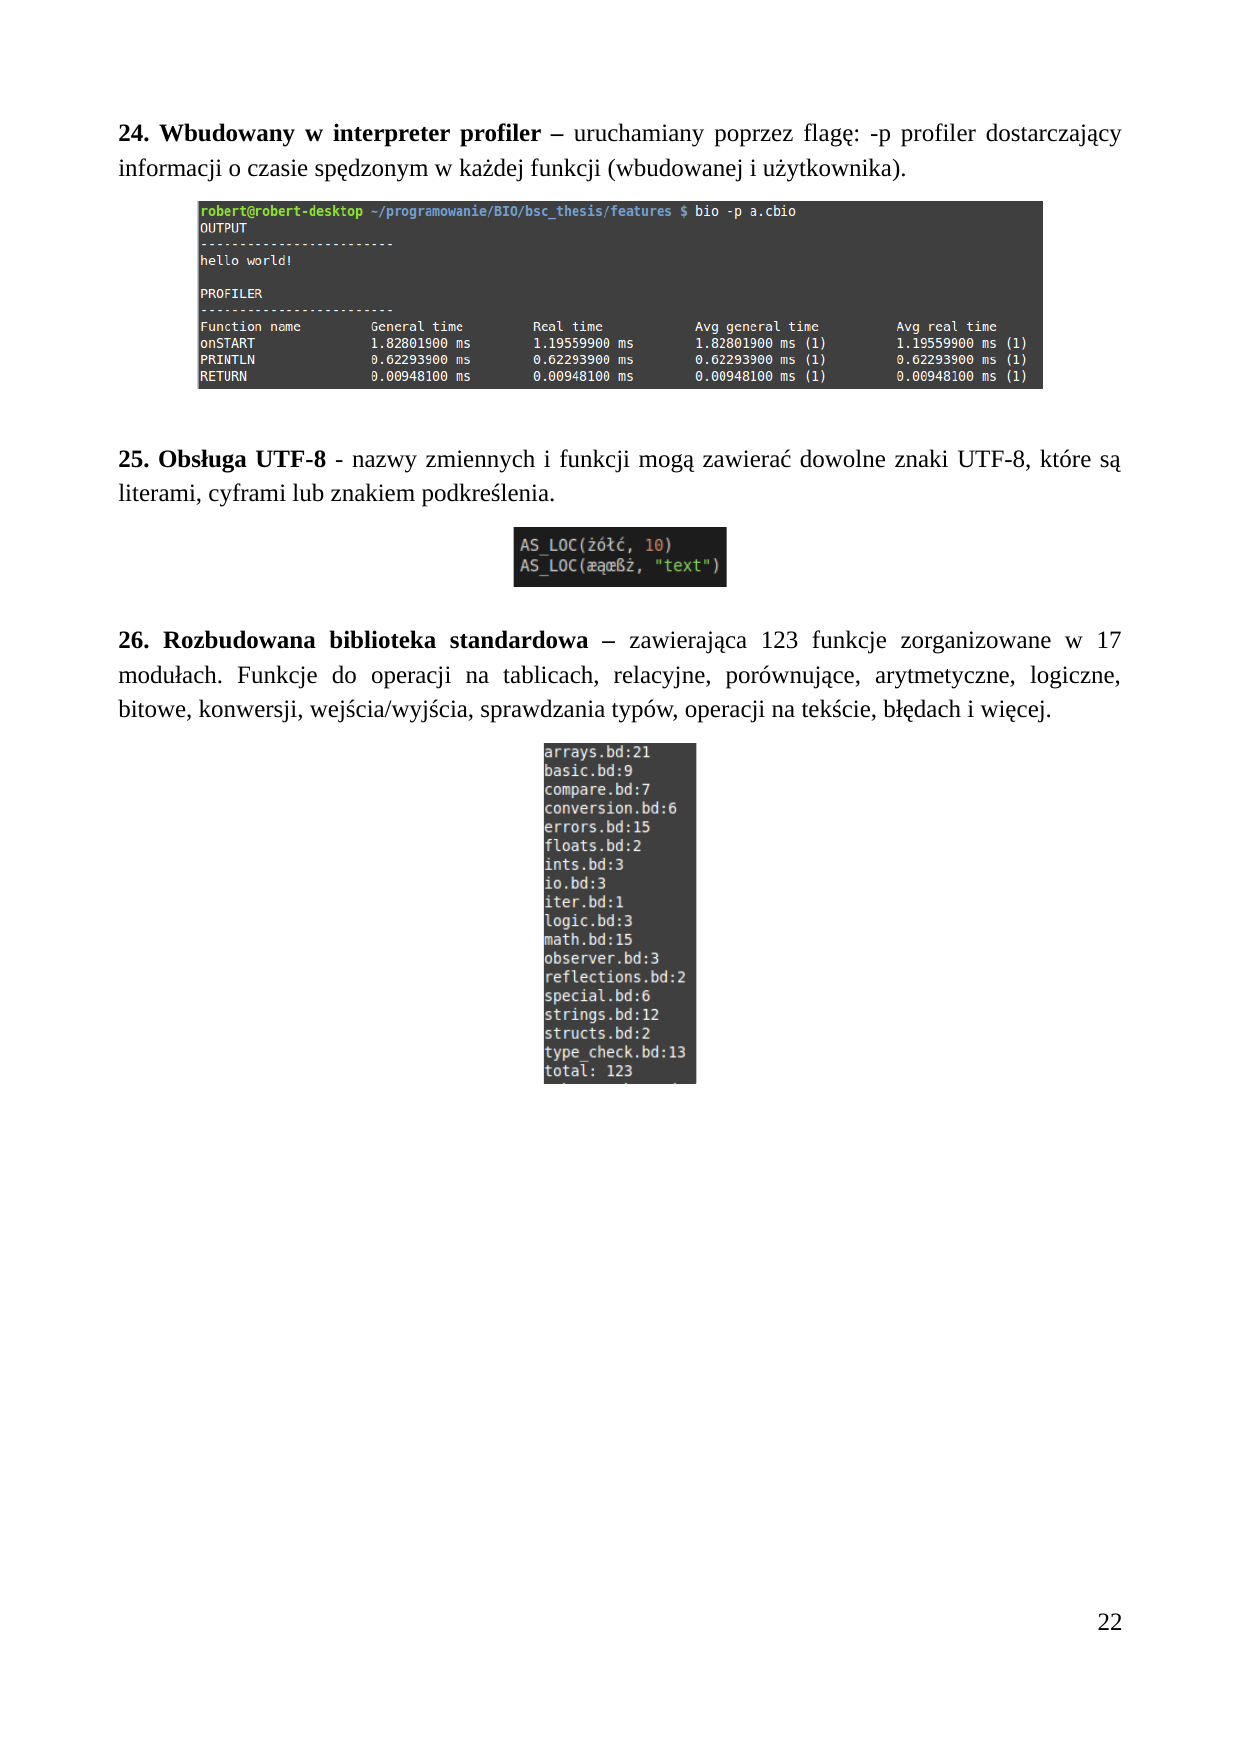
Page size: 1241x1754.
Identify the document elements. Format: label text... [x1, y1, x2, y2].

picture [197, 201, 1043, 389]
text 26. Rozbudowana biblioteka standardowa – zawierająca 123 funkcje zorganizowane w 17 modułach. Funkcje do operacji na tablicach, relacyjne, porównujące, arytmetyczne, logiczne, bitowe, konwersji, wejścia/wyjścia, sprawdzania typów, operacji na tekście, błędach i więcej. [118, 626, 1122, 723]
picture [513, 527, 727, 587]
picture [543, 743, 697, 1084]
text 24. Wbudowany w interpreter profiler – uruchamiany poprzez flagę: -p profiler dostarczający informacji o czasie spędzonym w każdej funkcji (wbudowanej i użytkownika). [118, 118, 1122, 181]
text 25. Obsługa UTF-8 - nazwy zmiennych i funkcji mogą zawierać dowolne znaki UTF-8, które są literami, cyframi lub znakiem podkreślenia. [118, 444, 1122, 507]
